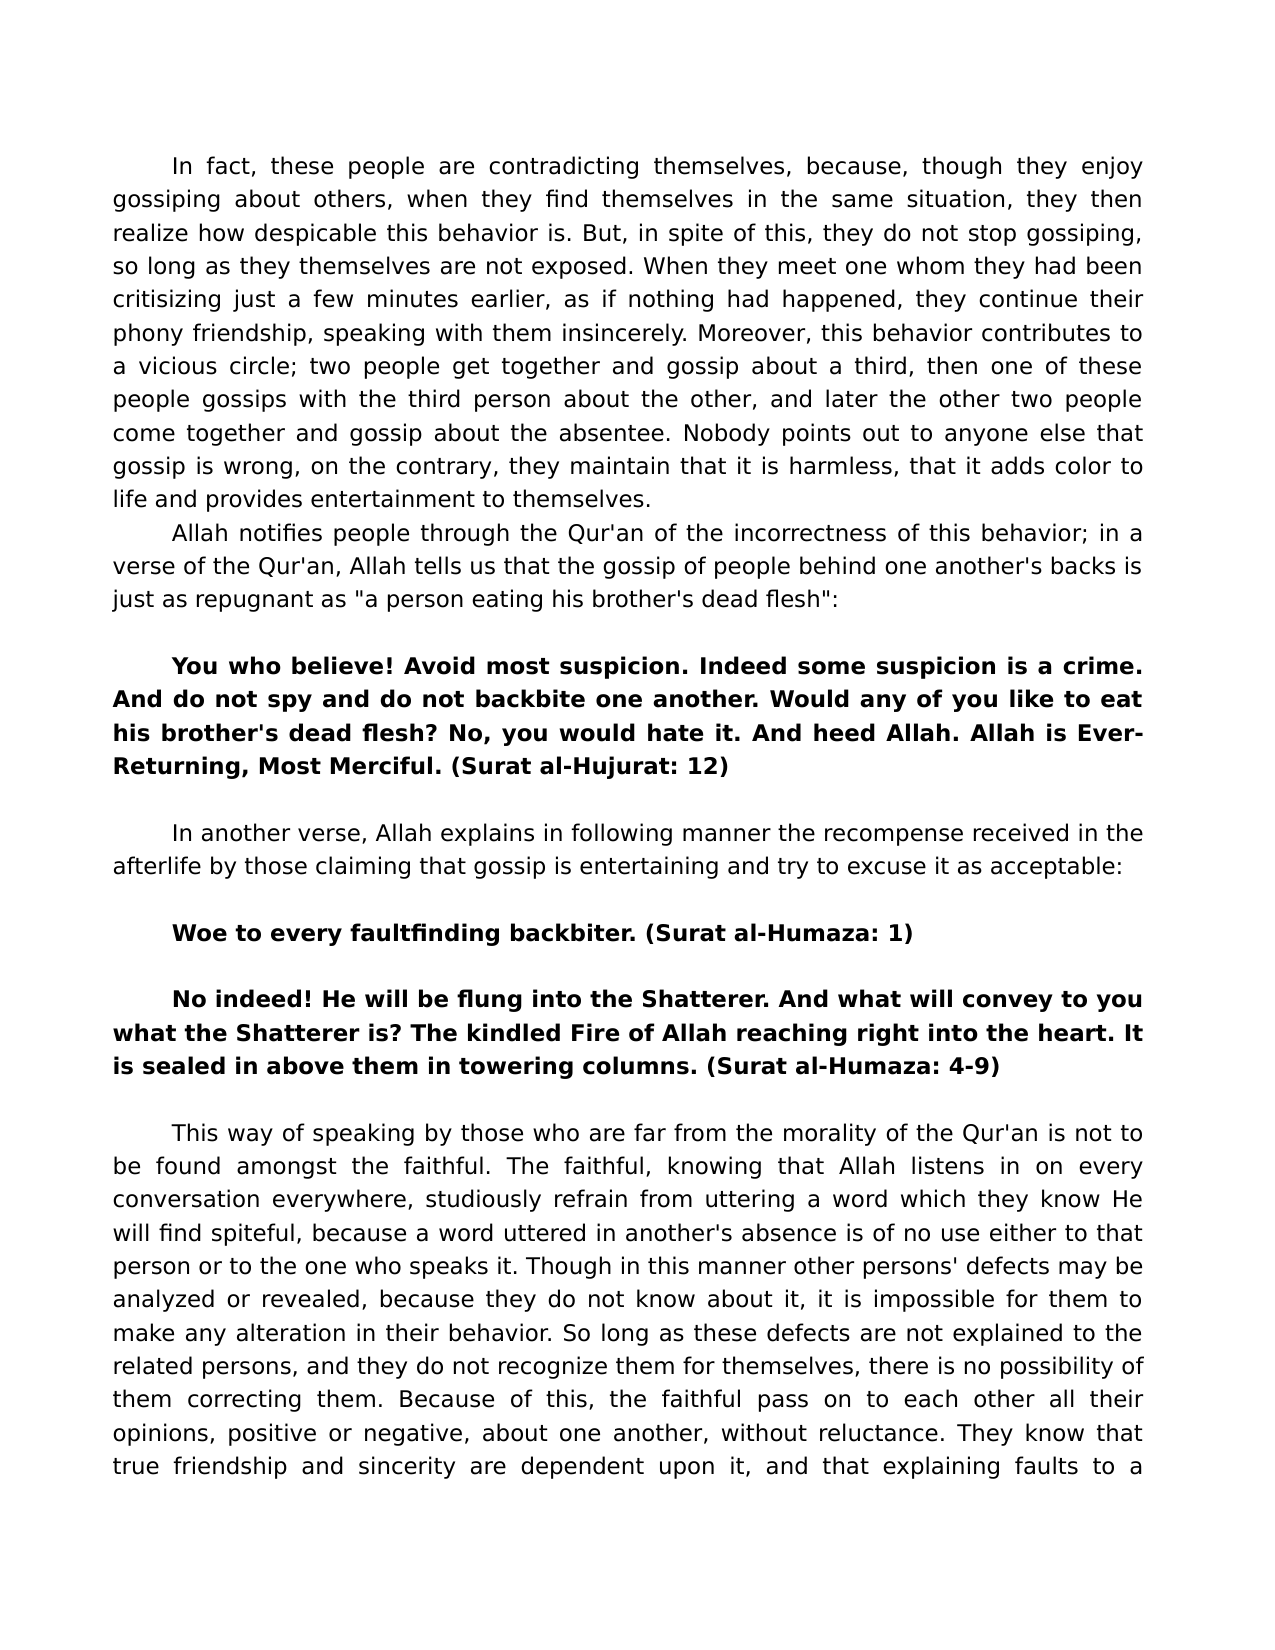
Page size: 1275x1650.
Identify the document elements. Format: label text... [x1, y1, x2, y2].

text Allah notifies people through the Qur'an of the incorrectness of this behavior; in a verse of the Qur'an, Allah tells us that the gossip of people behind one another's backs is just as repugnant as "a person eating his brother's dead flesh": [112, 514, 1145, 614]
text In fact, these people are contradicting themselves, because, though they enjoy gossiping about others, when they find themselves in the same situation, they then realize how despicable this behavior is. But, in spite of this, they do not stop gossiping, so long as they themselves are not exposed. When they meet one whom they had been critisizing just a few minutes earlier, as if nothing had happened, they continue their phony friendship, speaking with them insincerely. Moreover, this behavior contributes to a vicious circle; two people get together and gossip about a third, then one of these people gossips with the third person about the other, and later the other two people come together and gossip about the absentee. Nobody points out to anyone else that gossip is wrong, on the contrary, they maintain that it is harmless, that it adds color to life and provides entertainment to themselves. [112, 148, 1145, 514]
text Woe to every faultfinding backbiter. (Surat al-Humaza: 1) [112, 914, 1145, 948]
text You who believe! Avoid most suspicion. Indeed some suspicion is a crime. And do not spy and do not backbite one another. Would any of you like to eat his brother's dead flesh? No, you would hate it. And heed Allah. Allah is Ever-Returning, Most Merciful. (Surat al-Hujurat: 12) [112, 648, 1145, 781]
text No indeed! He will be flung into the Shatterer. And what will convey to you what the Shatterer is? The kindled Fire of Allah reaching right into the heart. It is sealed in above them in towering columns. (Surat al-Humaza: 4-9) [112, 981, 1145, 1081]
text In another verse, Allah explains in following manner the recompense received in the afterlife by those claiming that gossip is entertaining and try to excuse it as acceptable: [112, 814, 1145, 881]
text This way of speaking by those who are far from the morality of the Qur'an is not to be found amongst the faithful. The faithful, knowing that Allah listens in on every conversation everywhere, studiously refrain from uttering a word which they know He will find spiteful, because a word uttered in another's absence is of no use either to that person or to the one who speaks it. Though in this manner other persons' defects may be analyzed or revealed, because they do not know about it, it is impossible for them to make any alteration in their behavior. So long as these defects are not explained to the related persons, and they do not recognize them for themselves, there is no possibility of them correcting them. Because of this, the faithful pass on to each other all their opinions, positive or negative, about one another, without reluctance. They know that true friendship and sincerity are dependent upon it, and that explaining faults to a [112, 1114, 1145, 1481]
